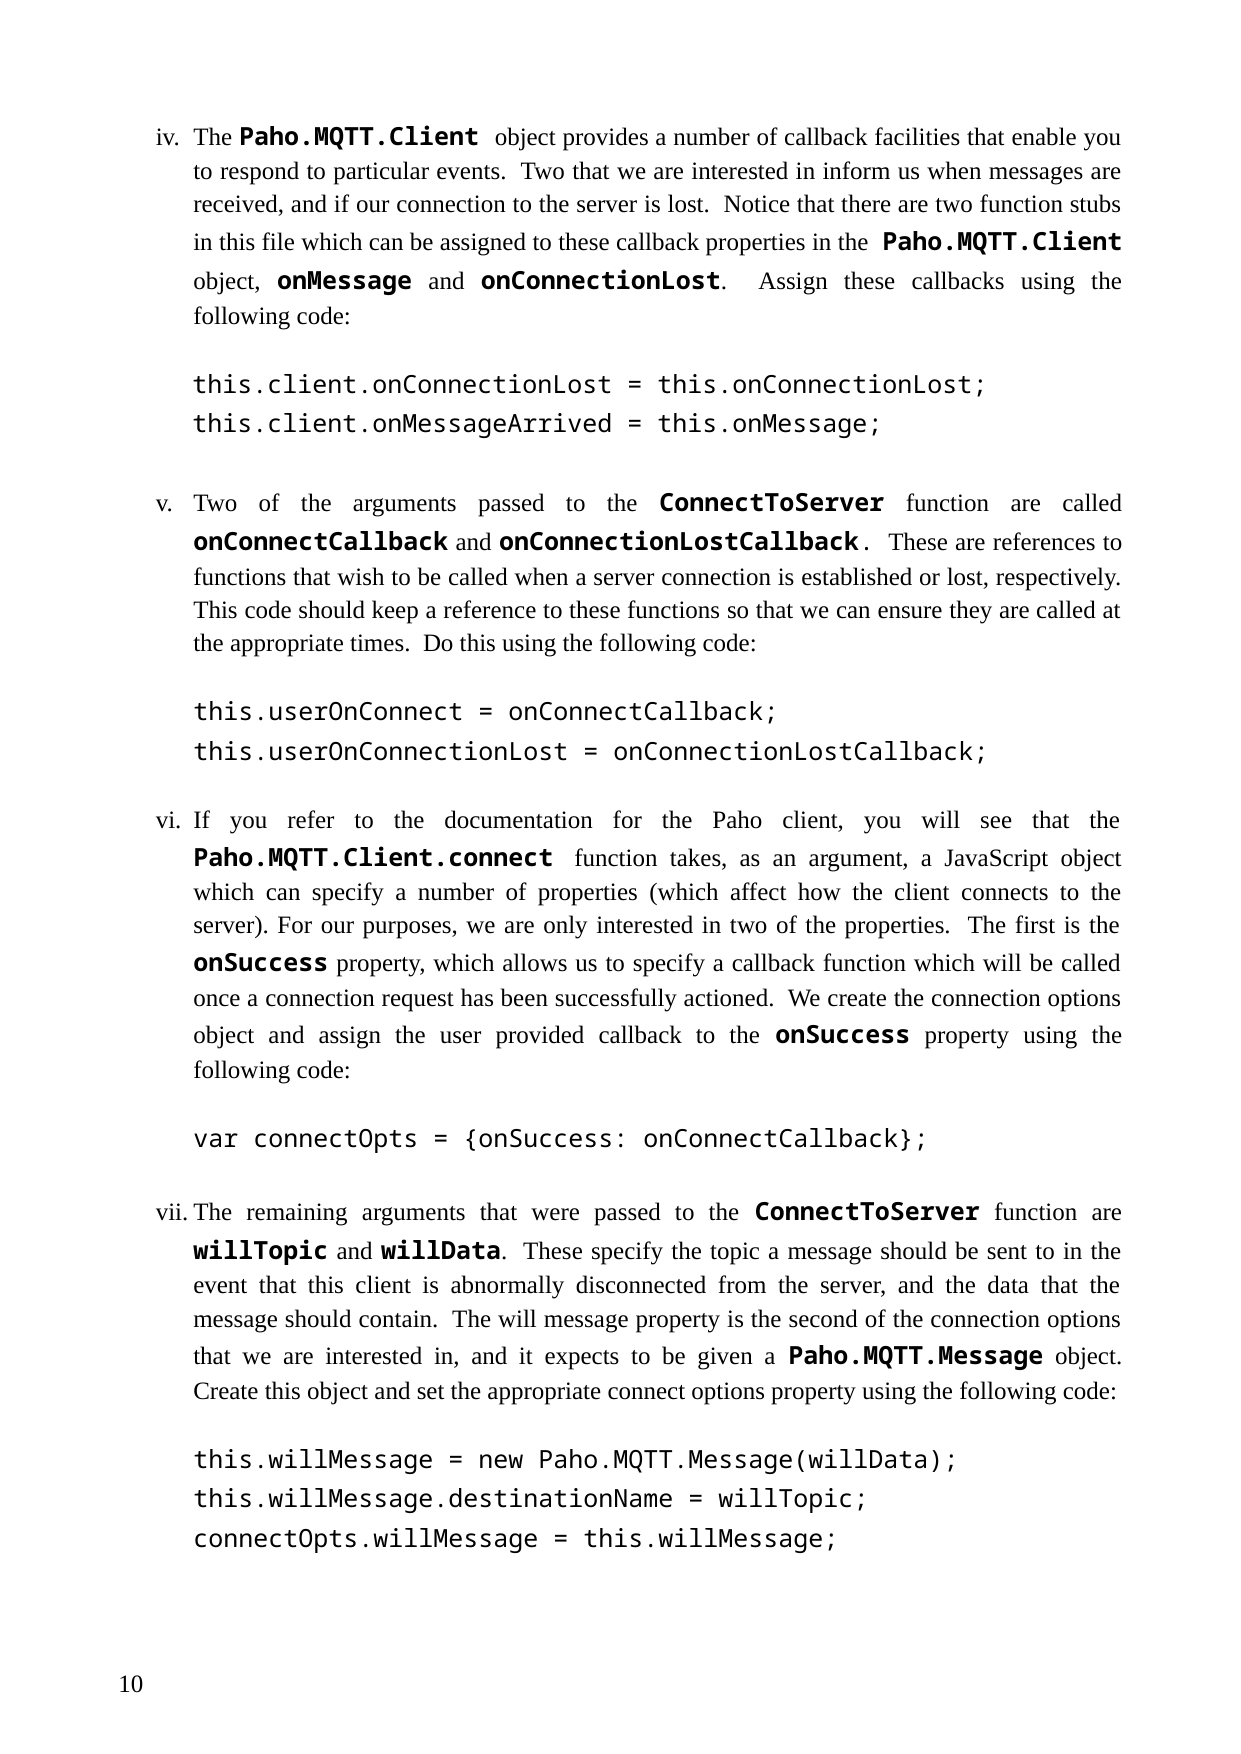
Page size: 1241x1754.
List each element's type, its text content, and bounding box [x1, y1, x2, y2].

text this.client.onConnectionLost = this.onConnectionLost; [118, 367, 1122, 401]
text this.client.onMessageArrived = this.onMessage; [118, 406, 1122, 440]
list The Paho.MQTT.Client object provides a number of callback facilities that enable you to respond to particular events. Two that we are interested in inform us when messages are received, and if our connection to the server is lost. Notice that there are two function stubs in this file which can be assigned to these callback properties in the Paho.MQTT.Client object, onMessage and onConnectionLost. Assign these callbacks using the following code: [156, 118, 1122, 329]
list connectOpts.willMessage = this.willMessage; [156, 1520, 1122, 1554]
list this.willMessage = new Paho.MQTT.Message(willData); [156, 1442, 1122, 1476]
list The remaining arguments that were passed to the ConnectToServer function are willTopic and willData. These specify the topic a message should be sent to in the event that this client is abnormally disconnected from the server, and the data that the message should contain. The will message property is the second of the connection options that we are interested in, and it expects to be given a Paho.MQTT.Message object. Create this object and set the appropriate connect options property using the following code: [156, 1193, 1122, 1404]
list this.userOnConnectionLost = onConnectionLostCallback; [156, 733, 1122, 767]
list this.willMessage.destinationName = willTopic; [156, 1481, 1122, 1515]
list If you refer to the documentation for the Paho client, you will see that the Paho.MQTT.Client.connect function takes, as an argument, a JavaScript object which can specify a number of properties (which affect how the client connects to the server). For our purposes, we are only interested in two of the properties. The first is the onSuccess property, which allows us to specify a callback function which will be called once a connection request has been successfully actioned. We create the connection options object and assign the user provided callback to the onSuccess property using the following code: [156, 805, 1122, 1084]
list Two of the arguments passed to the ConnectToServer function are called onConnectCallback and onConnectionLostCallback. These are references to functions that wish to be called when a server connection is established or lost, respectively. This code should keep a reference to these functions so that we can ensure they are called at the appropriate times. Do this using the following code: [156, 484, 1122, 657]
list this.userOnConnect = onConnectCallback; [156, 694, 1122, 728]
list var connectOpts = {onSuccess: onConnectCallback}; [156, 1121, 1122, 1155]
